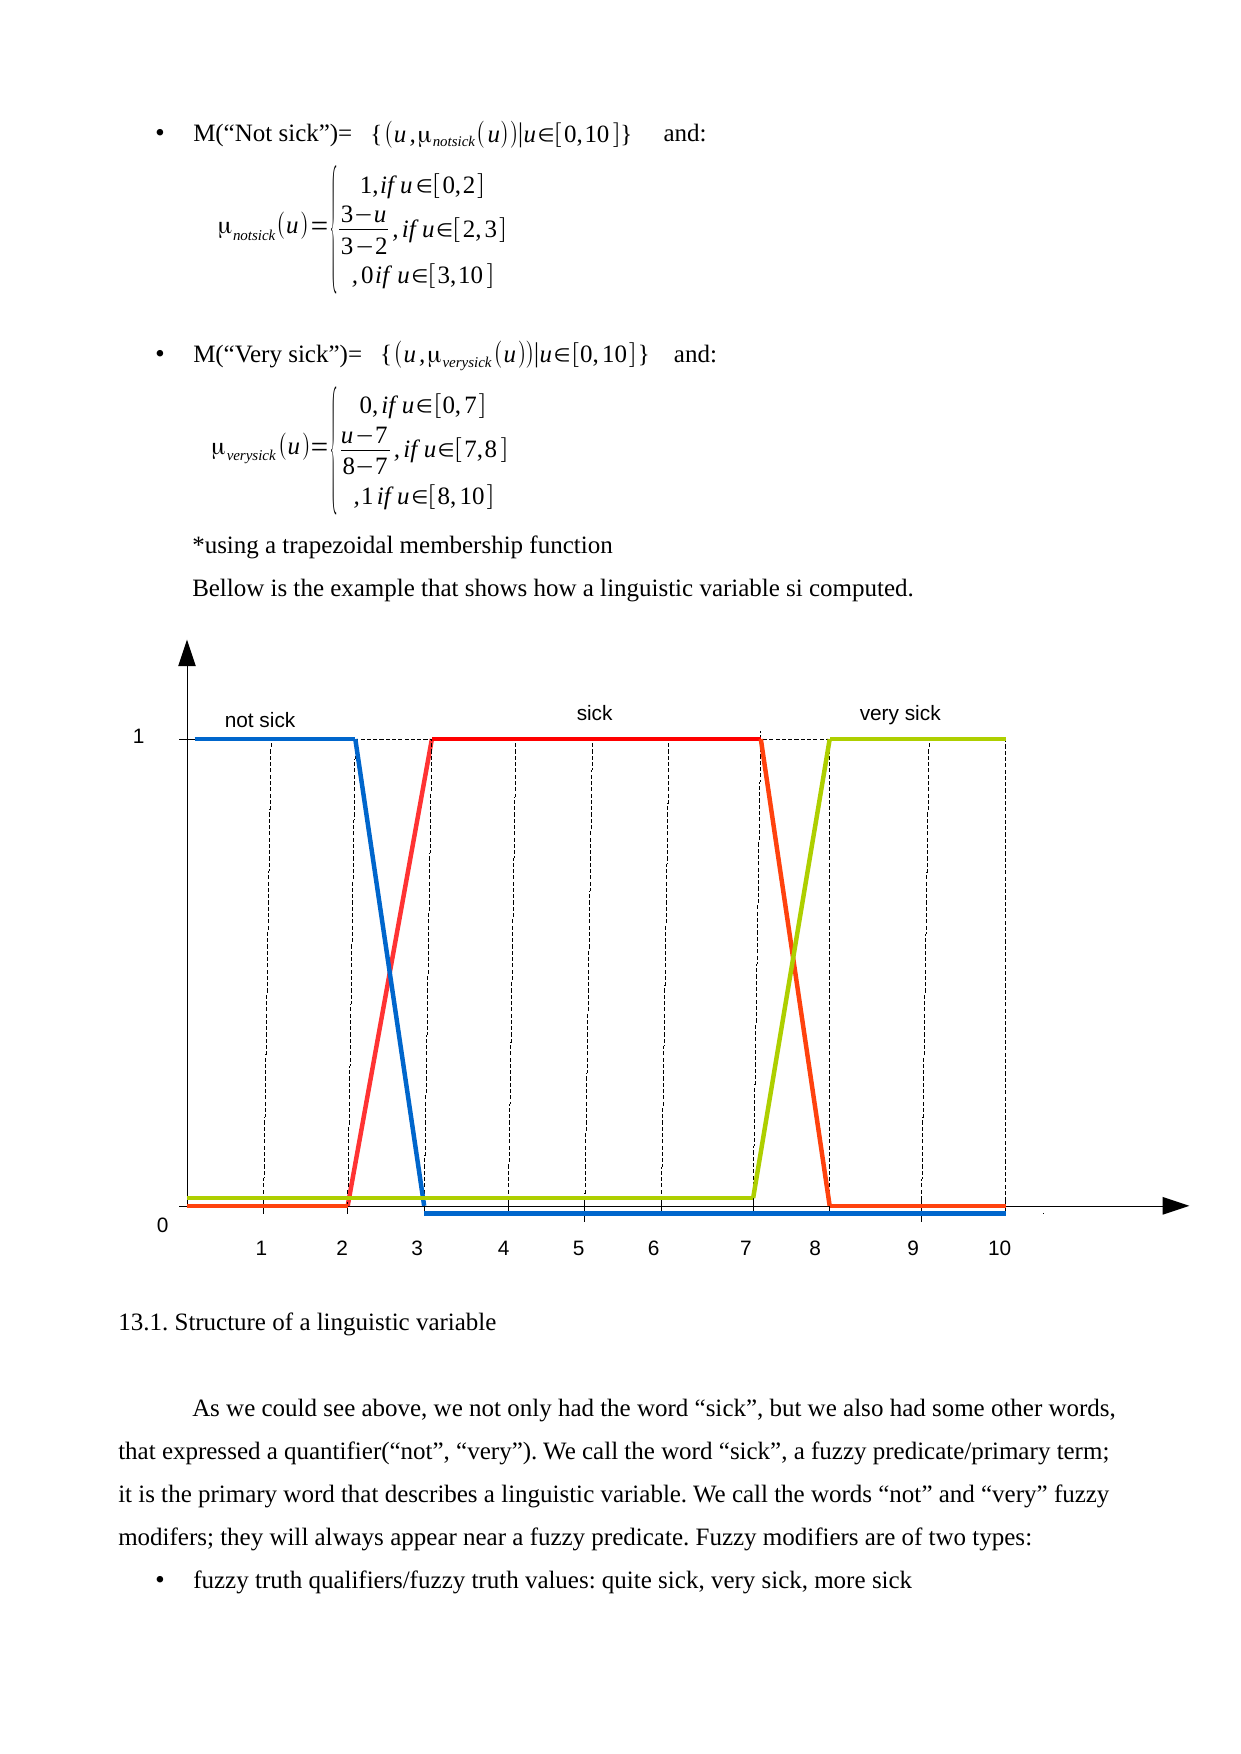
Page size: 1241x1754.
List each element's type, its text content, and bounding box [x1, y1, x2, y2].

list fuzzy truth qualifiers/fuzzy truth values: quite sick, very sick, more sick [156, 1565, 1122, 1594]
text As we could see above, we not only had the word “sick”, but we also had some other words, that expressed a quantifier(“not”, “very”). We call the word “sick”, a fuzzy predicate/primary term; it is the primary word that describes a linguistic variable. We call the words “not” and “very” fuzzy modifers; they will always appear near a fuzzy predicate. Fuzzy modifiers are of two types: [118, 1393, 1122, 1551]
list M(“Not sick”)= and: [156, 118, 1122, 151]
text 13.1. Structure of a linguistic variable [118, 1307, 1122, 1335]
text Bellow is the example that shows how a linguistic variable si computed. [118, 573, 1122, 602]
list M(“Very sick”)= and: [156, 339, 1122, 371]
text *using a trapezoidal membership function [118, 530, 1122, 559]
